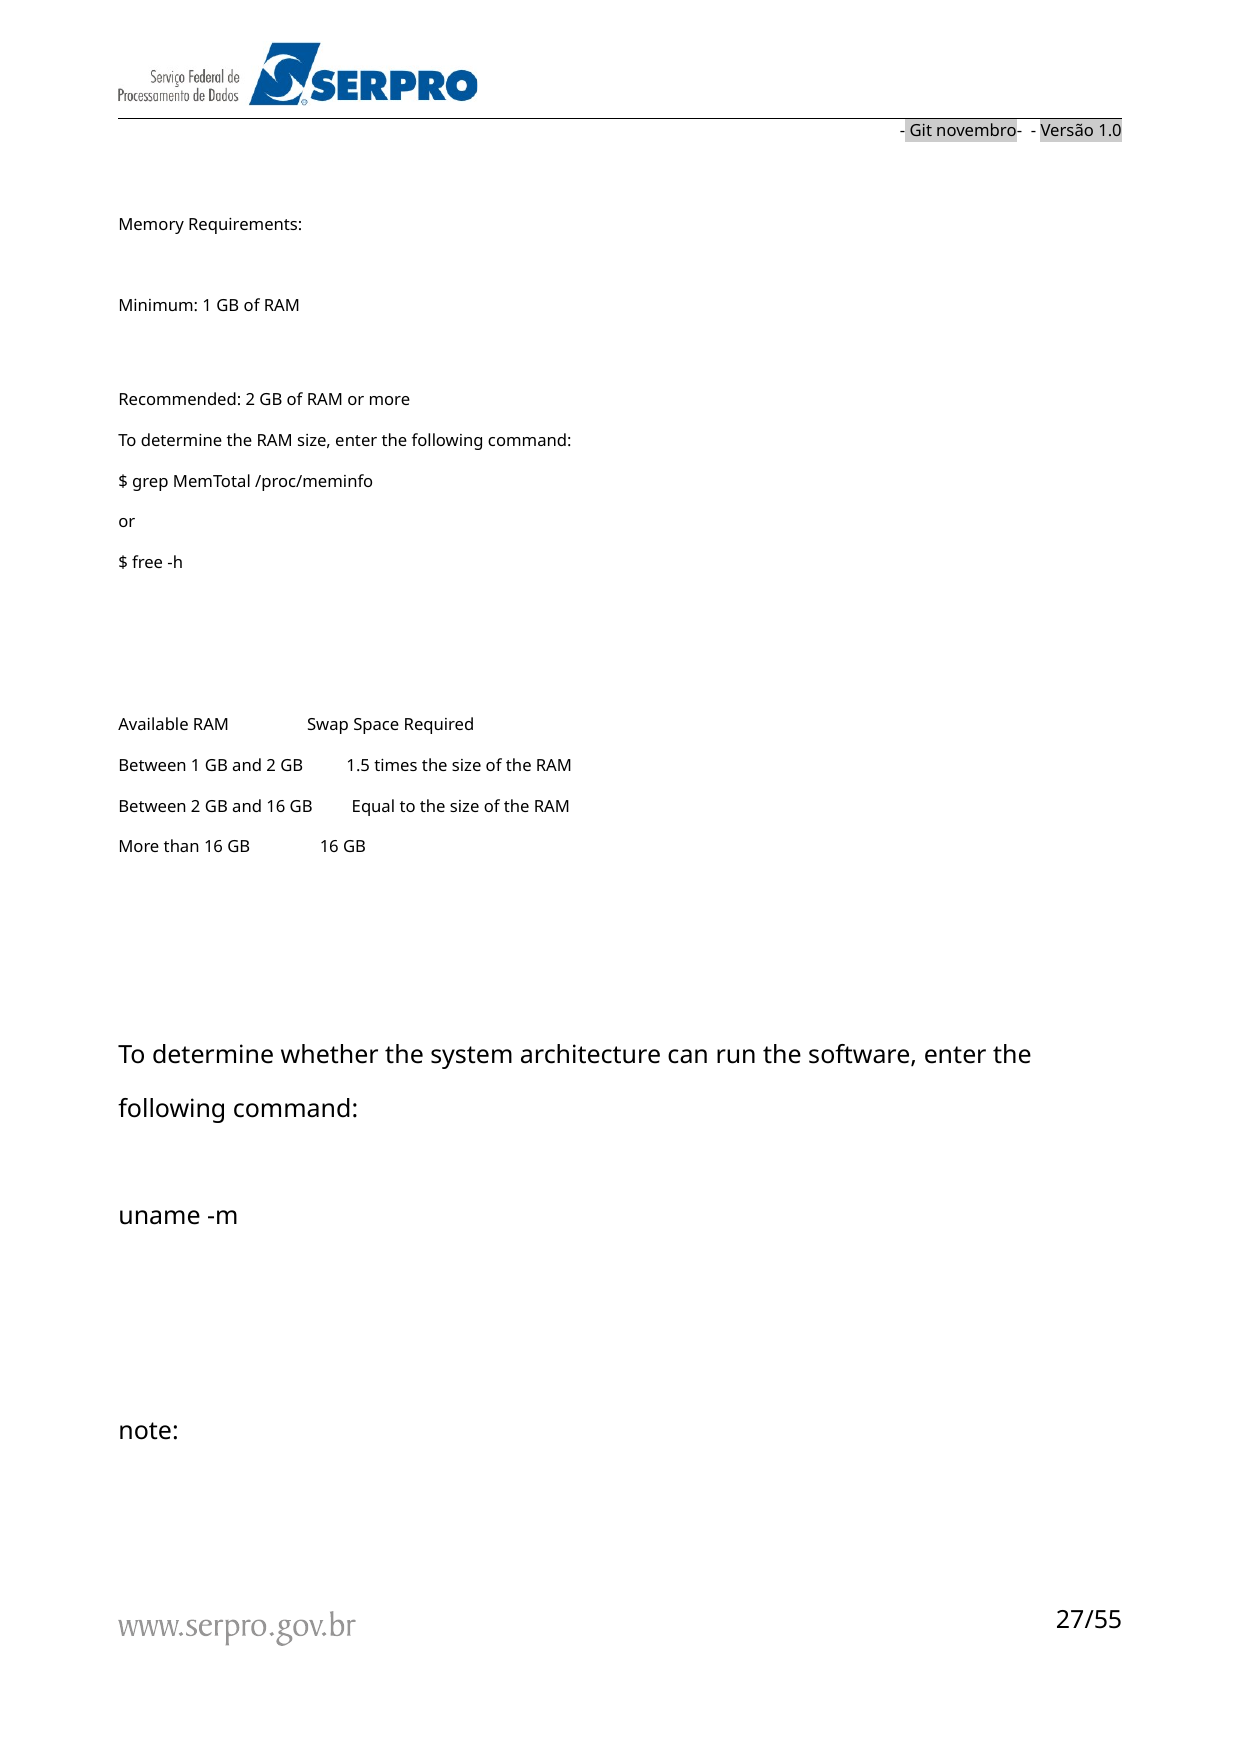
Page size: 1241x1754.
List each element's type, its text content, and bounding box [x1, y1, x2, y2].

picture [118, 41, 478, 106]
text Memory Requirements: [118, 212, 1122, 235]
text Available RAM Swap Space Required [118, 713, 1122, 736]
text More than 16 GB 16 GB [118, 835, 1122, 857]
text Recommended: 2 GB of RAM or more [118, 388, 1122, 411]
text or [118, 510, 1122, 532]
text $ grep MemTotal /proc/meminfo [118, 469, 1122, 492]
text note: [118, 1413, 1122, 1447]
text $ free -h [118, 550, 1122, 573]
text Between 2 GB and 16 GB Equal to the size of the RAM [118, 794, 1122, 817]
text Between 1 GB and 2 GB 1.5 times the size of the RAM [118, 753, 1122, 776]
text To determine whether the system architecture can run the software, enter the [118, 1037, 1122, 1071]
text uname -m [118, 1198, 1122, 1232]
text To determine the RAM size, enter the following command: [118, 428, 1122, 451]
text following command: [118, 1090, 1122, 1124]
text Minimum: 1 GB of RAM [118, 293, 1122, 316]
